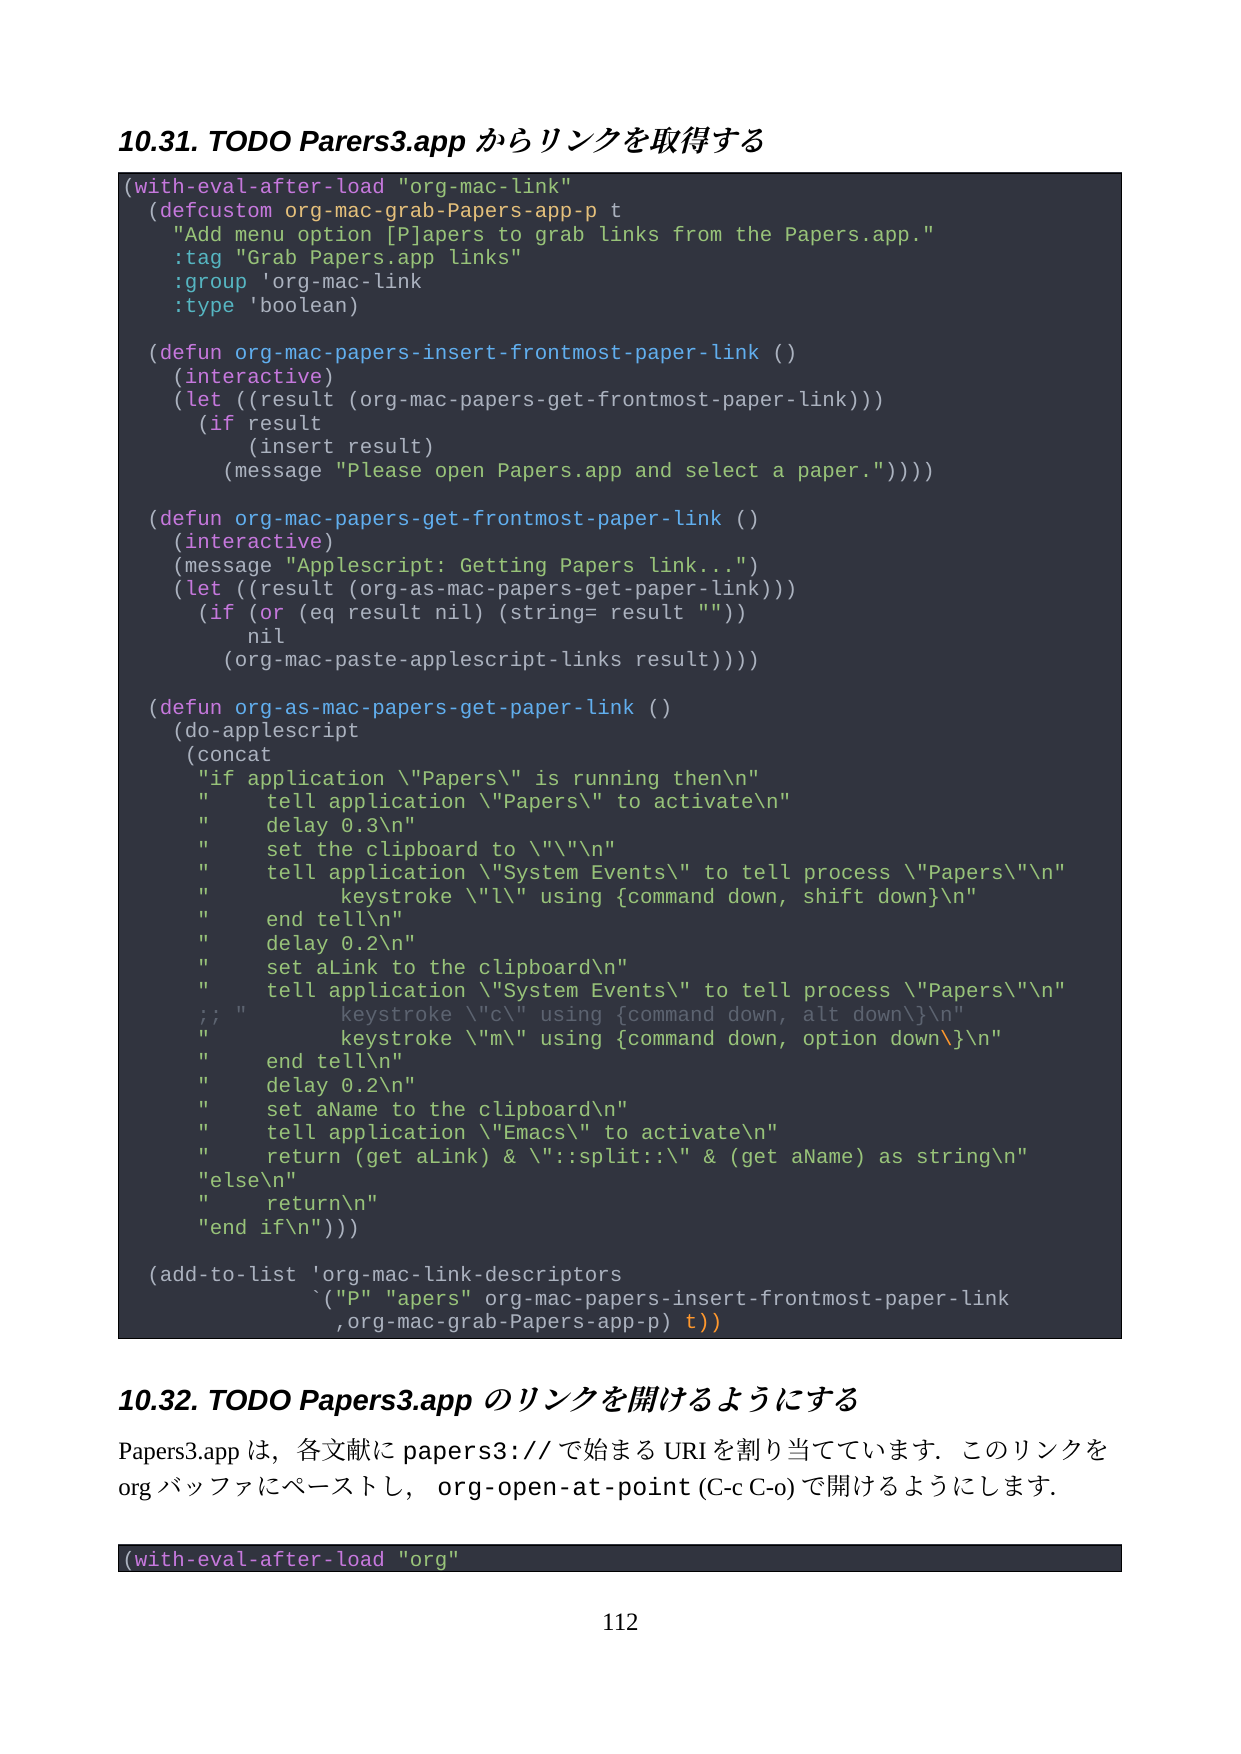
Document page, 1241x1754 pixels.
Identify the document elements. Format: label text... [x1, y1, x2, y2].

text (interactive) [119, 527, 1121, 551]
text Papers3.app は，各文献に papers3:// で始まるURIを割り当てています．このリンクを org バッファにペーストし， org-open-at-point (C-c C-o) で開けるようにします． [118, 1431, 1122, 1532]
text "else\n" [119, 1166, 1121, 1189]
text :type 'boolean) [119, 291, 1121, 314]
text (insert result) [119, 433, 1121, 456]
text (message "Applescript: Getting Papers link...") [119, 551, 1121, 574]
text " end tell\n" [119, 1047, 1121, 1071]
text `("P" "apers" org-mac-papers-insert-frontmost-paper-link [119, 1284, 1121, 1307]
text " tell application \"System Events\" to tell process \"Papers\"\n" [119, 976, 1121, 1000]
text (let ((result (org-mac-papers-get-frontmost-paper-link))) [119, 385, 1121, 409]
text (defun org-as-mac-papers-get-paper-link () [119, 693, 1121, 716]
text (if result [119, 409, 1121, 433]
text (message "Please open Papers.app and select a paper.")))) [119, 456, 1121, 480]
text nil [119, 622, 1121, 645]
text (concat [119, 740, 1121, 764]
text "Add menu option [P]apers to grab links from the Papers.app." [119, 220, 1121, 243]
text " end tell\n" [119, 906, 1121, 929]
text " return\n" [119, 1189, 1121, 1213]
text " set aLink to the clipboard\n" [119, 953, 1121, 976]
text (let ((result (org-as-mac-papers-get-paper-link))) [119, 574, 1121, 598]
subtitle TODO Parers3.app からリンクを取得する [118, 118, 1122, 160]
text :tag "Grab Papers.app links" [119, 243, 1121, 267]
text " keystroke \"m\" using {command down, option down\}\n" [119, 1024, 1121, 1047]
text (add-to-list 'org-mac-link-descriptors [119, 1260, 1121, 1284]
subtitle TODO Papers3.app のリンクを開けるようにする [118, 1376, 1122, 1418]
text ;; " keystroke \"c\" using {command down, alt down\}\n" [119, 1000, 1121, 1024]
text " delay 0.3\n" [119, 811, 1121, 834]
text " delay 0.2\n" [119, 1071, 1121, 1095]
text (do-applescript [119, 716, 1121, 740]
text "if application \"Papers\" is running then\n" [119, 764, 1121, 787]
text (interactive) [119, 362, 1121, 385]
text ,org-mac-grab-Papers-app-p) t)) [119, 1307, 1121, 1338]
text " tell application \"System Events\" to tell process \"Papers\"\n" [119, 858, 1121, 882]
text (with-eval-after-load "org" [119, 1546, 1121, 1571]
text " set the clipboard to \"\"\n" [119, 834, 1121, 858]
text (with-eval-after-load "org-mac-link" [119, 174, 1121, 196]
text " keystroke \"l\" using {command down, shift down}\n" [119, 882, 1121, 906]
text " tell application \"Papers\" to activate\n" [119, 787, 1121, 811]
text " set aName to the clipboard\n" [119, 1095, 1121, 1118]
text :group 'org-mac-link [119, 267, 1121, 291]
text "end if\n"))) [119, 1213, 1121, 1237]
text (defun org-mac-papers-get-frontmost-paper-link () [119, 503, 1121, 527]
text (defun org-mac-papers-insert-frontmost-paper-link () [119, 338, 1121, 362]
text " delay 0.2\n" [119, 929, 1121, 953]
text (defcustom org-mac-grab-Papers-app-p t [119, 196, 1121, 220]
text (org-mac-paste-applescript-links result)))) [119, 645, 1121, 669]
text " return (get aLink) & \"::split::\" & (get aName) as string\n" [119, 1142, 1121, 1166]
text (if (or (eq result nil) (string= result "")) [119, 598, 1121, 622]
text " tell application \"Emacs\" to activate\n" [119, 1118, 1121, 1142]
